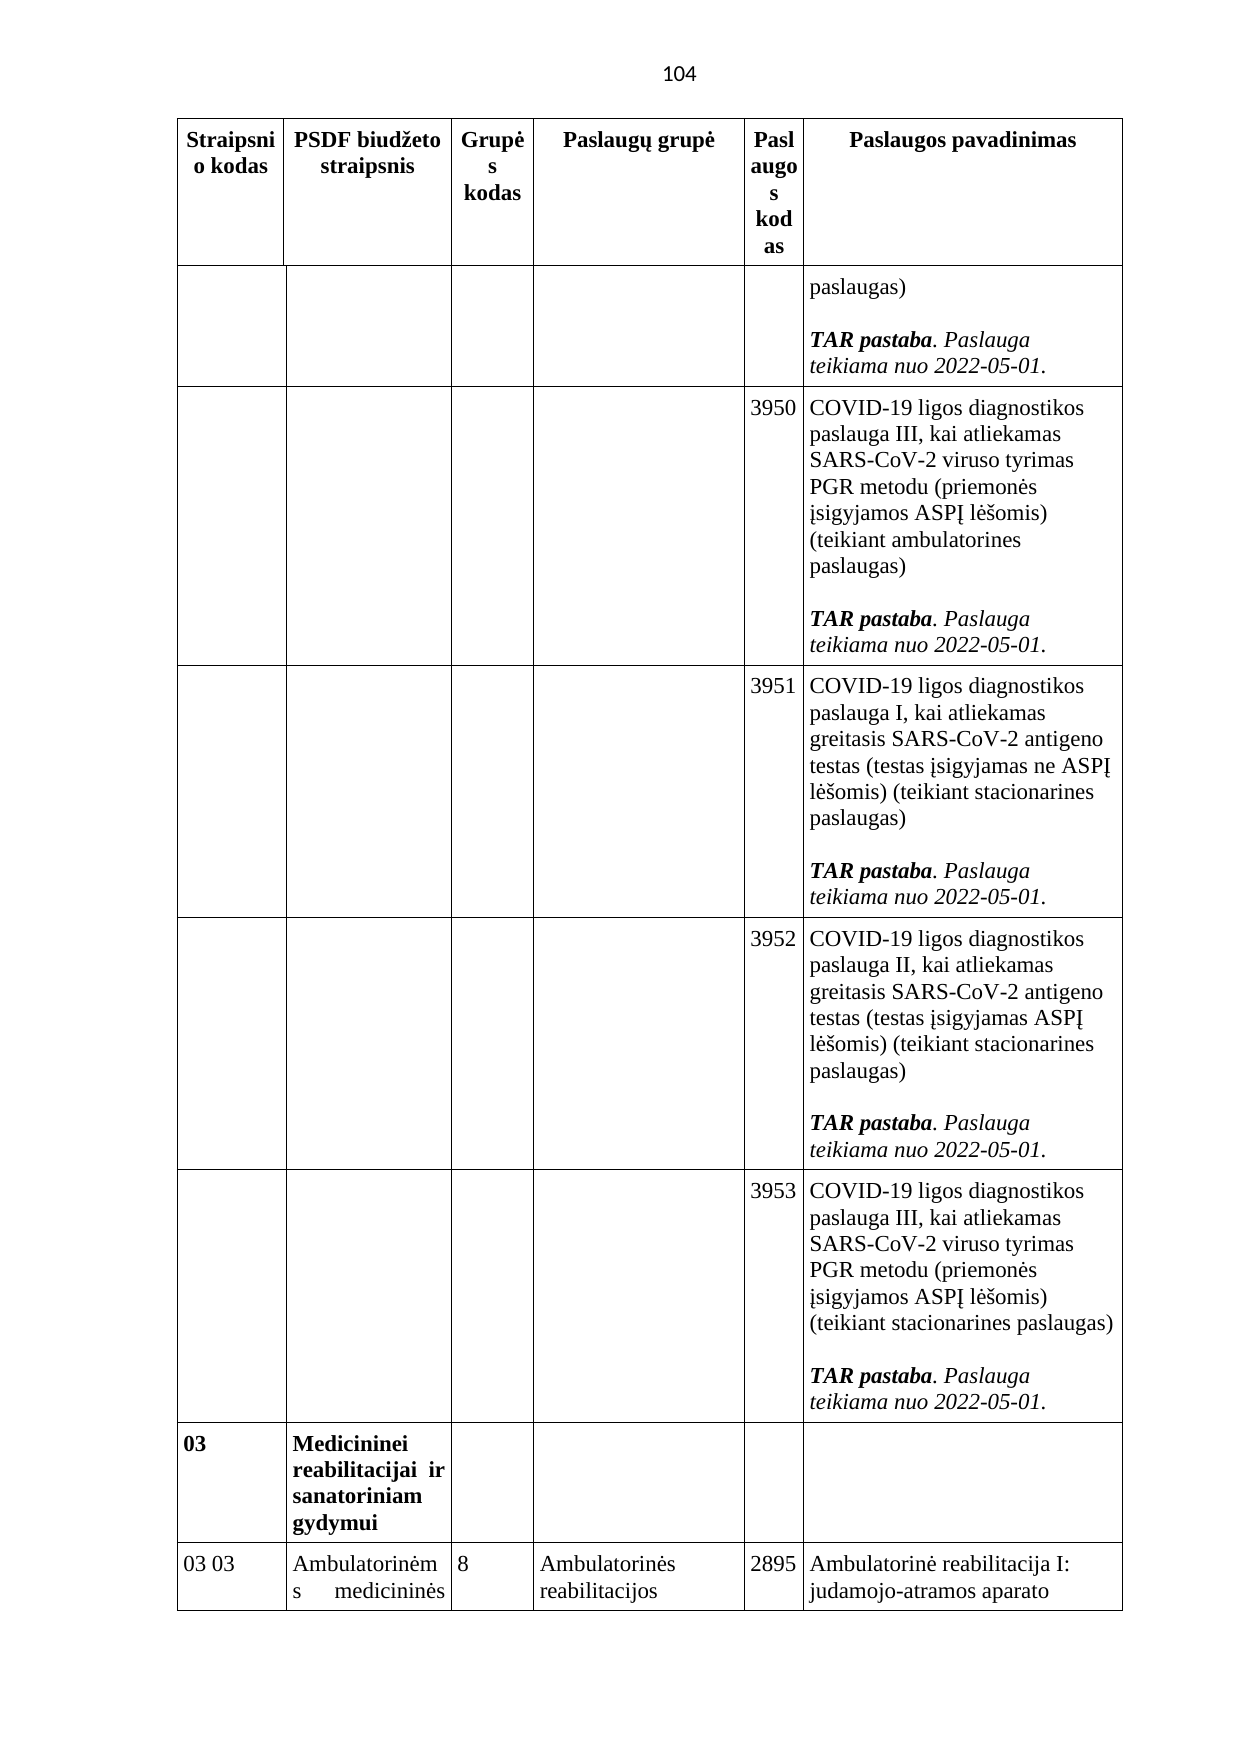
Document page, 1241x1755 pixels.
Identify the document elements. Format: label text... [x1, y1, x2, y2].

table_header Grupės kodas [452, 119, 533, 265]
table_header Paslaugų grupė [534, 119, 744, 265]
table_cell 3950 [745, 387, 803, 664]
table_cell Ambulatorinėms medicininės [287, 1543, 451, 1610]
table_cell [287, 918, 451, 1169]
table_cell [534, 1423, 744, 1542]
table_cell [745, 1423, 803, 1542]
table_cell Ambulatorinė reabilitacija I: judamojo-atramos aparato [804, 1543, 1122, 1610]
table_header Straipsnio kodas [178, 119, 283, 265]
table_cell [287, 1170, 451, 1422]
table_cell [452, 387, 533, 664]
table_cell [452, 918, 533, 1169]
table_cell [287, 387, 451, 664]
table_cell paslaugas) TAR pastaba. Paslauga teikiama nuo 2022-05-01. [804, 266, 1122, 386]
table_cell [534, 1170, 744, 1422]
table_cell [178, 266, 286, 386]
table_cell [804, 1423, 1122, 1542]
table_cell [534, 387, 744, 664]
table_cell 3951 [745, 666, 803, 917]
table_header PSDF biudžeto straipsnis [284, 119, 451, 265]
table_cell [178, 918, 286, 1169]
table_cell [178, 1170, 286, 1422]
table_cell [452, 1423, 533, 1542]
table_cell COVID-19 ligos diagnostikos paslauga II, kai atliekamas greitasis SARS-CoV-2 antigeno testas (testas įsigyjamas ASPĮ lėšomis) (teikiant stacionarines paslaugas) TAR pastaba. Paslauga teikiama nuo 2022-05-01. [804, 918, 1122, 1169]
table_cell [745, 266, 803, 386]
table_cell [287, 666, 451, 917]
table_cell Ambulatorinės reabilitacijos [534, 1543, 744, 1610]
table_cell [452, 266, 533, 386]
table_cell [452, 666, 533, 917]
table_header Paslaugos kodas [745, 119, 803, 265]
table_cell [534, 266, 744, 386]
table_cell 3953 [745, 1170, 803, 1422]
table_cell [287, 266, 451, 386]
table_cell [178, 666, 286, 917]
table_header Paslaugos pavadinimas [804, 119, 1122, 265]
table_cell Medicininei reabilitacijai ir sanatoriniam gydymui [287, 1423, 451, 1542]
table_cell COVID-19 ligos diagnostikos paslauga I, kai atliekamas greitasis SARS-CoV-2 antigeno testas (testas įsigyjamas ne ASPĮ lėšomis) (teikiant stacionarines paslaugas) TAR pastaba. Paslauga teikiama nuo 2022-05-01. [804, 666, 1122, 917]
table_cell COVID-19 ligos diagnostikos paslauga III, kai atliekamas SARS-CoV-2 viruso tyrimas PGR metodu (priemonės įsigyjamos ASPĮ lėšomis) (teikiant stacionarines paslaugas) TAR pastaba. Paslauga teikiama nuo 2022-05-01. [804, 1170, 1122, 1422]
table_cell 3952 [745, 918, 803, 1169]
table_cell [534, 666, 744, 917]
table_cell 2895 [745, 1543, 803, 1610]
table_cell 8 [452, 1543, 533, 1610]
table_cell [534, 918, 744, 1169]
table_cell COVID-19 ligos diagnostikos paslauga III, kai atliekamas SARS-CoV-2 viruso tyrimas PGR metodu (priemonės įsigyjamos ASPĮ lėšomis) (teikiant ambulatorines paslaugas) TAR pastaba. Paslauga teikiama nuo 2022-05-01. [804, 387, 1122, 664]
table_cell 03 [178, 1423, 286, 1542]
table_cell [452, 1170, 533, 1422]
table_cell 03 03 [178, 1543, 286, 1610]
table_cell [178, 387, 286, 664]
